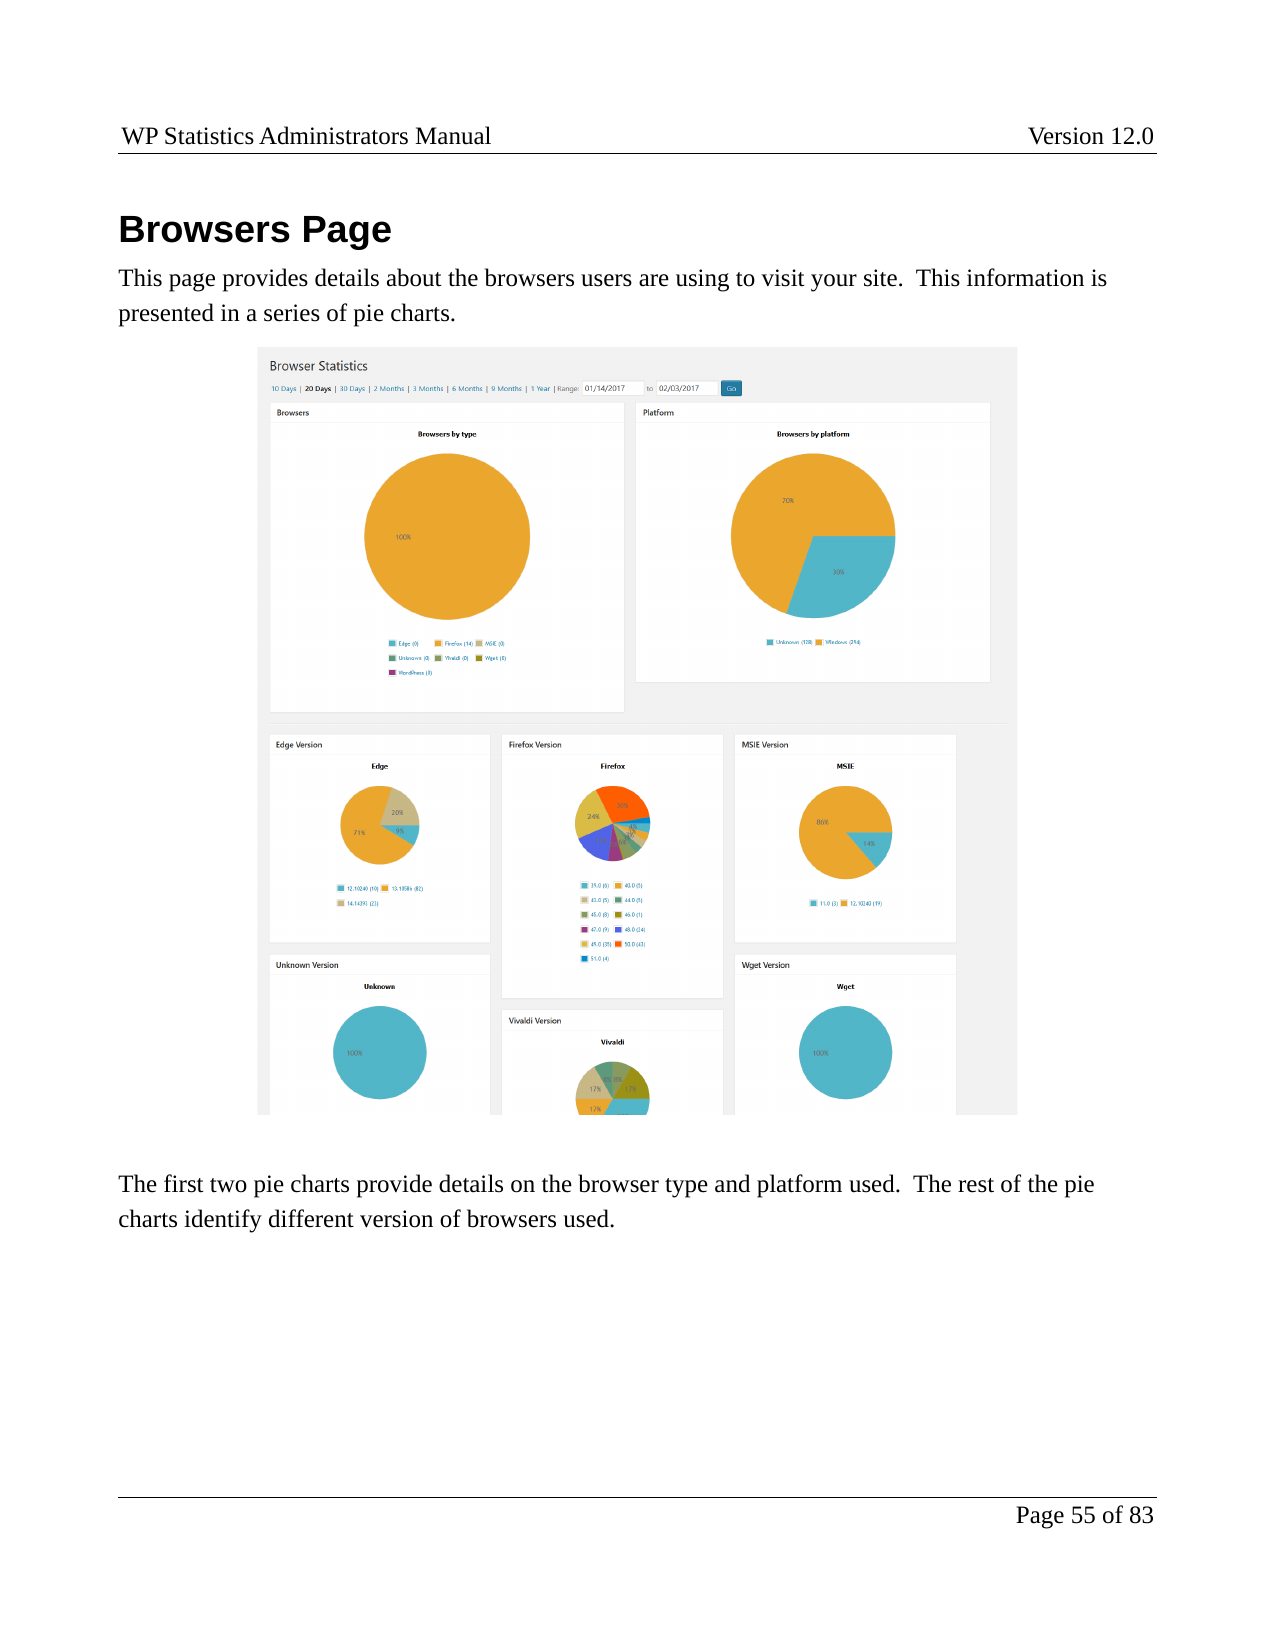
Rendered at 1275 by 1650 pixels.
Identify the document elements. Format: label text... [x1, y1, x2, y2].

text This page provides details about the browsers users are using to visit your site. This information is presented in a series of pie charts. [118, 263, 1157, 327]
text The first two pie charts provide details on the browser type and platform used. The rest of the pie charts identify different version of browsers used. [118, 1169, 1157, 1233]
subtitle Browsers Page [118, 207, 1157, 251]
picture [257, 347, 1018, 1115]
